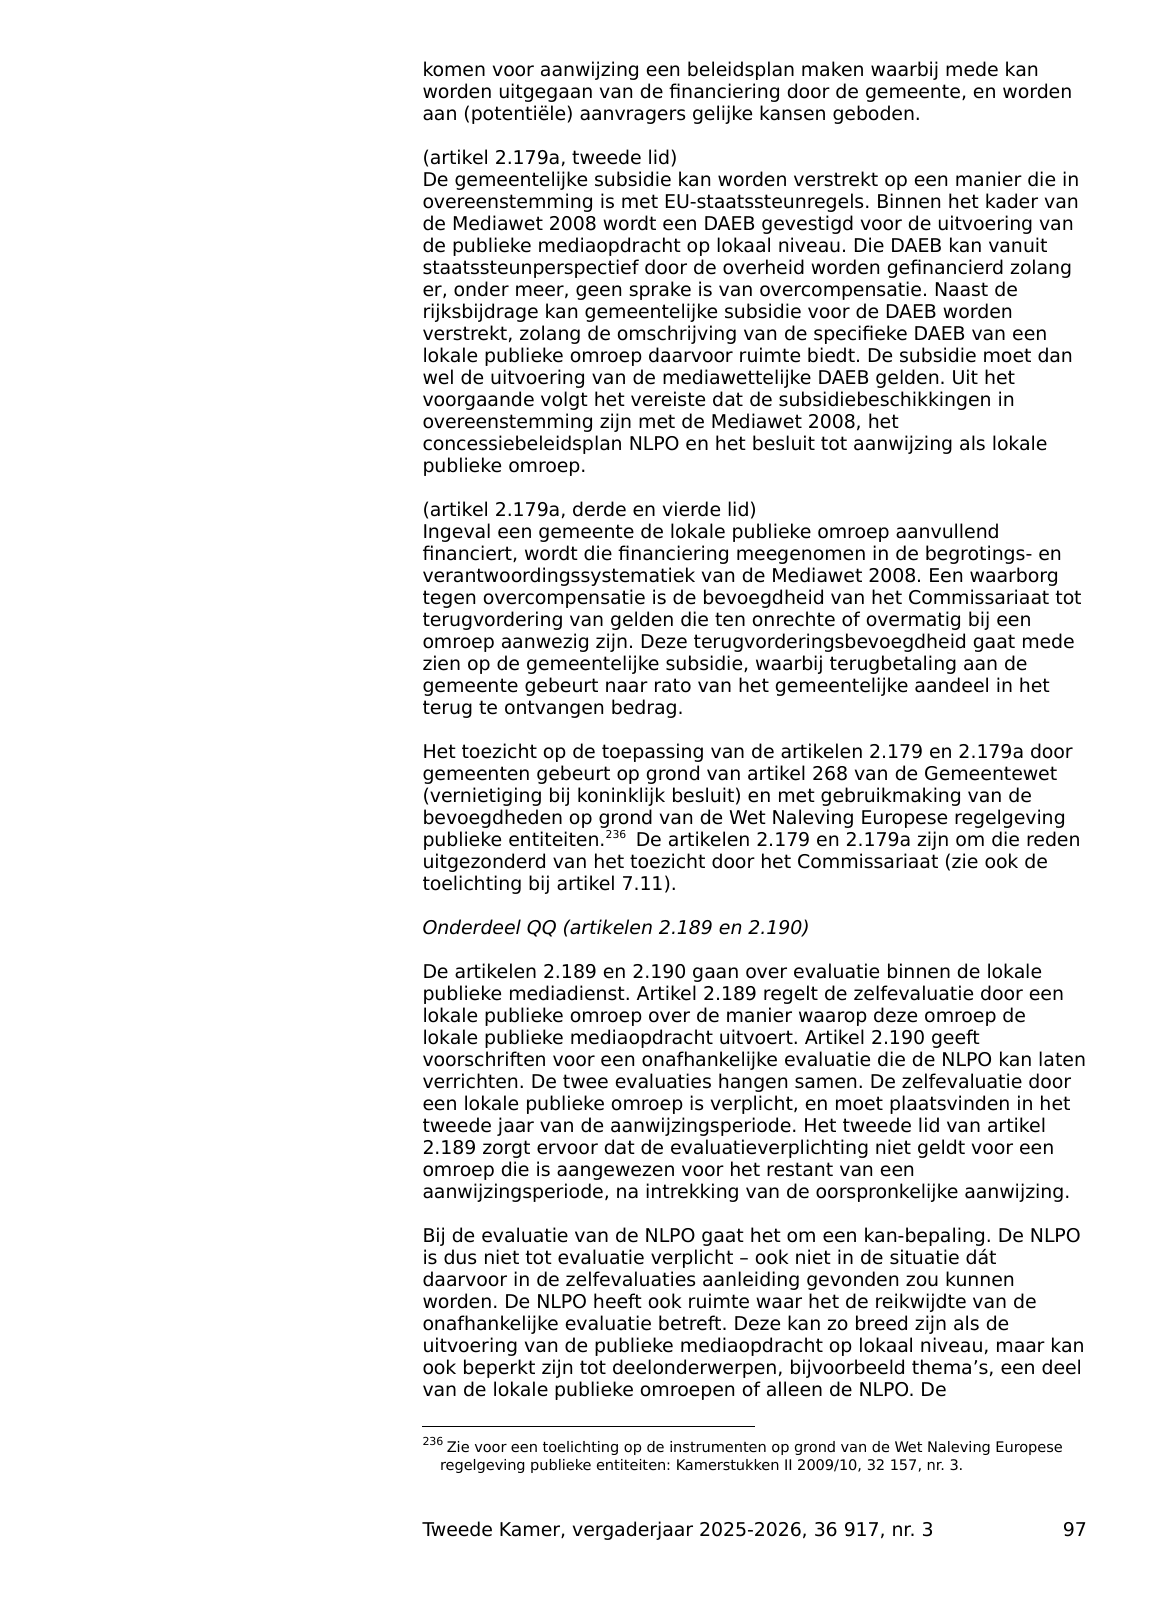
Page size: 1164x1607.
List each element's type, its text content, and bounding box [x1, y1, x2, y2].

subtitle Onderdeel QQ (artikelen 2.189 en 2.190) [422, 917, 1087, 939]
text De artikelen 2.189 en 2.190 gaan over evaluatie binnen de lokale publieke mediadienst. Artikel 2.189 regelt de zelfevaluatie door een lokale publieke omroep over de manier waarop deze omroep de lokale publieke mediaopdracht uitvoert. Artikel 2.190 geeft voorschriften voor een onafhankelijke evaluatie die de NLPO kan laten verrichten. De twee evaluaties hangen samen. De zelfevaluatie door een lokale publieke omroep is verplicht, en moet plaatsvinden in het tweede jaar van de aanwijzingsperiode. Het tweede lid van artikel 2.189 zorgt ervoor dat de evaluatieverplichting niet geldt voor een omroep die is aangewezen voor het restant van een aanwijzingsperiode, na intrekking van de oorspronkelijke aanwijzing. [422, 961, 1087, 1203]
text Ingeval een gemeente de lokale publieke omroep aanvullend financiert, wordt die financiering meegenomen in de begrotings- en verantwoordingssystematiek van de Mediawet 2008. Een waarborg tegen overcompensatie is de bevoegdheid van het Commissariaat tot terugvordering van gelden die ten onrechte of overmatig bij een omroep aanwezig zijn. Deze terugvorderingsbevoegdheid gaat mede zien op de gemeentelijke subsidie, waarbij terugbetaling aan de gemeente gebeurt naar rato van het gemeentelijke aandeel in het terug te ontvangen bedrag. [422, 521, 1087, 719]
text Bij de evaluatie van de NLPO gaat het om een kan-bepaling. De NLPO is dus niet tot evaluatie verplicht – ook niet in de situatie dát daarvoor in de zelfevaluaties aanleiding gevonden zou kunnen worden. De NLPO heeft ook ruimte waar het de reikwijdte van de onafhankelijke evaluatie betreft. Deze kan zo breed zijn als de uitvoering van de publieke mediaopdracht op lokaal niveau, maar kan ook beperkt zijn tot deelonderwerpen, bijvoorbeeld thema’s, een deel van de lokale publieke omroepen of alleen de NLPO. De [422, 1225, 1087, 1401]
text Het toezicht op de toepassing van de artikelen 2.179 en 2.179a door gemeenten gebeurt op grond van artikel 268 van de Gemeentewet (vernietiging bij koninklijk besluit) en met gebruikmaking van de bevoegdheden op grond van de Wet Naleving Europese regelgeving publieke entiteiten. De artikelen 2.179 en 2.179a zijn om die reden uitgezonderd van het toezicht door het Commissariaat (zie ook de toelichting bij artikel 7.11). [422, 741, 1087, 895]
text De gemeentelijke subsidie kan worden verstrekt op een manier die in overeenstemming is met EU-staatssteunregels. Binnen het kader van de Mediawet 2008 wordt een DAEB gevestigd voor de uitvoering van de publieke mediaopdracht op lokaal niveau. Die DAEB kan vanuit staatssteunperspectief door de overheid worden gefinancierd zolang er, onder meer, geen sprake is van overcompensatie. Naast de rijksbijdrage kan gemeentelijke subsidie voor de DAEB worden verstrekt, zolang de omschrijving van de specifieke DAEB van een lokale publieke omroep daarvoor ruimte biedt. De subsidie moet dan wel de uitvoering van de mediawettelijke DAEB gelden. Uit het voorgaande volgt het vereiste dat de subsidiebeschikkingen in overeenstemming zijn met de Mediawet 2008, het concessiebeleidsplan NLPO en het besluit tot aanwijzing als lokale publieke omroep. [422, 169, 1087, 477]
text (artikel 2.179a, derde en vierde lid) [422, 499, 1087, 521]
text Zie voor een toelichting op de instrumenten op grond van de Wet Naleving Europese regelgeving publieke entiteiten: Kamerstukken II 2009/10, 32 157, nr. 3. [422, 1435, 1087, 1474]
text (artikel 2.179a, tweede lid) [422, 147, 1087, 169]
text komen voor aanwijzing een beleidsplan maken waarbij mede kan worden uitgegaan van de financiering door de gemeente, en worden aan (potentiële) aanvragers gelijke kansen geboden. [422, 59, 1087, 125]
